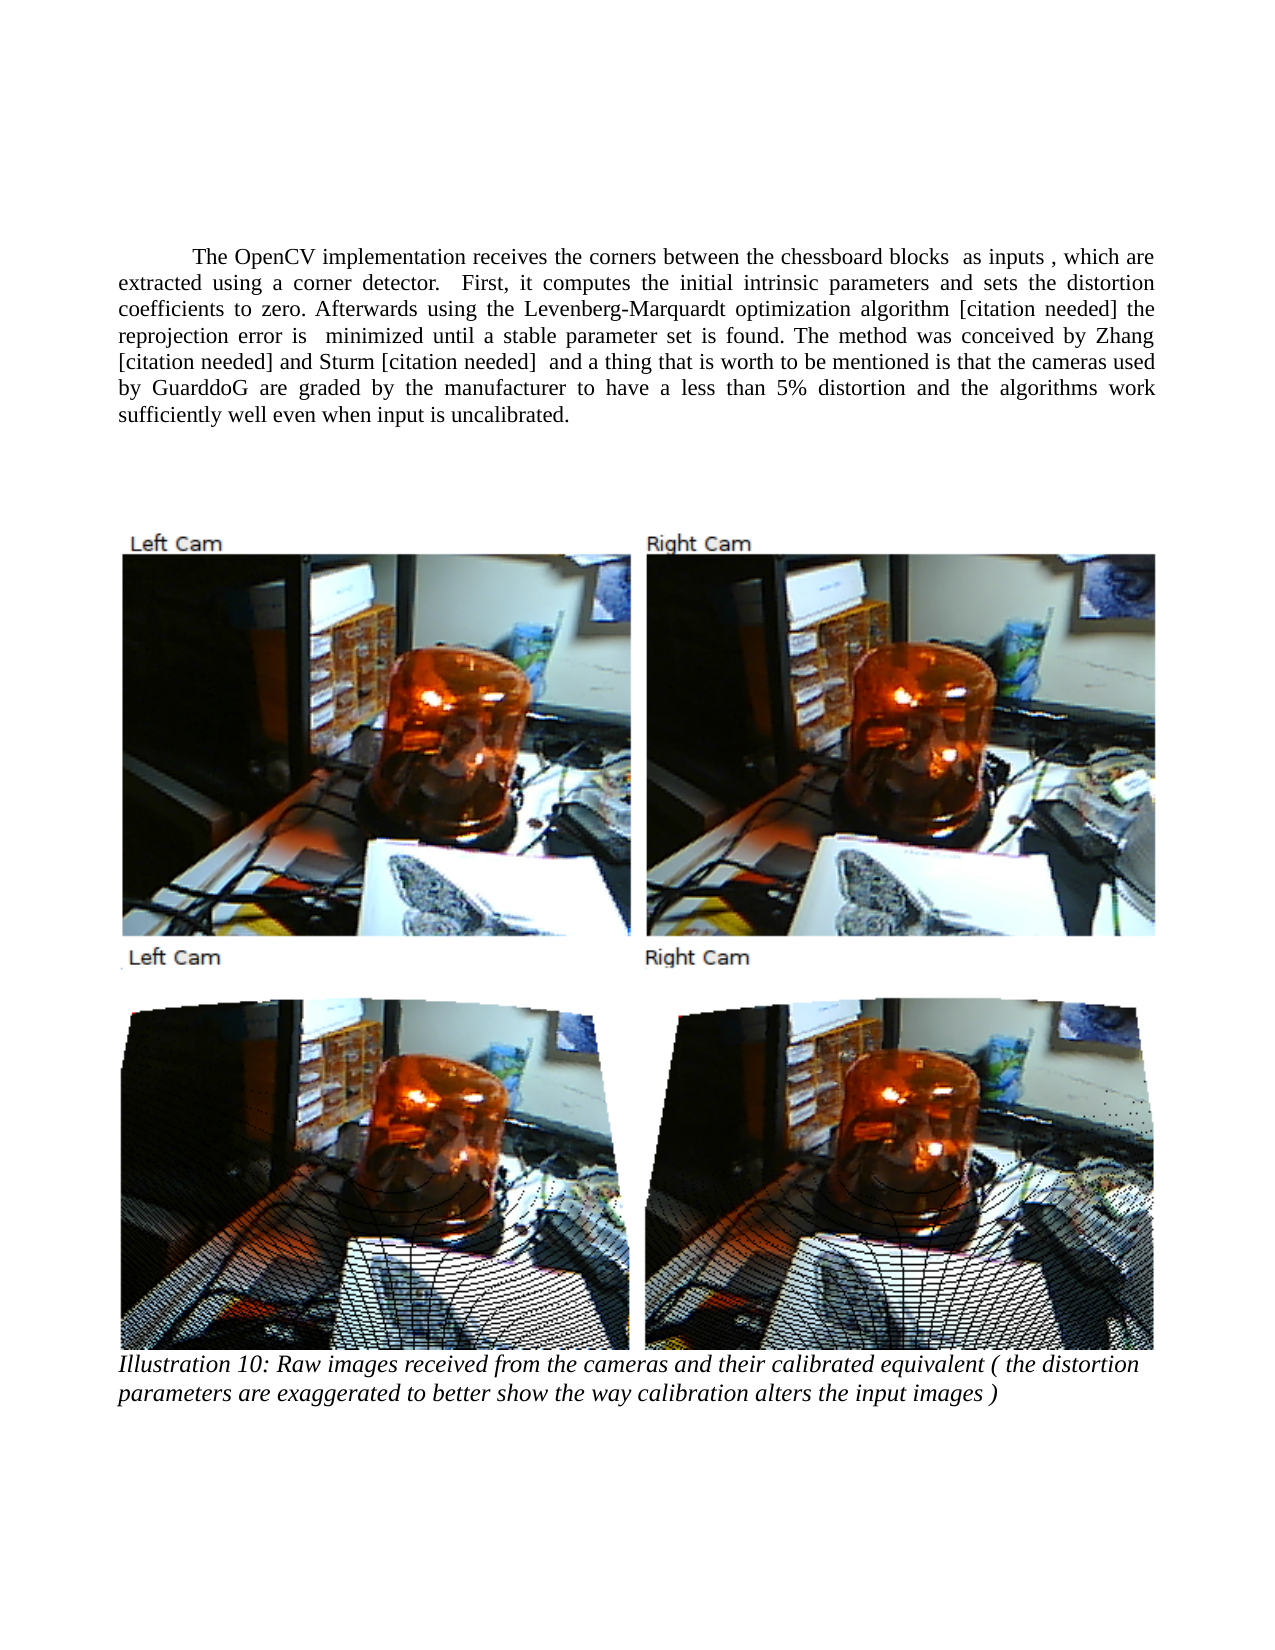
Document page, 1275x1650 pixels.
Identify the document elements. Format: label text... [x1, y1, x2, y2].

picture [118, 529, 1157, 1350]
text The OpenCV implementation receives the corners between the chessboard blocks as inputs , which are extracted using a corner detector. First, it computes the initial intrinsic parameters and sets the distortion coefficients to zero. Afterwards using the Levenberg-Marquardt optimization algorithm [citation needed] the reprojection error is minimized until a stable parameter set is found. The method was conceived by Zhang [citation needed] and Sturm [citation needed] and a thing that is worth to be mentioned is that the cameras used by GuarddoG are graded by the manufacturer to have a less than 5% distortion and the algorithms work sufficiently well even when input is uncalibrated. [118, 243, 1157, 427]
text Illustration 10: Raw images received from the cameras and their calibrated equivalent ( the distortion parameters are exaggerated to better show the way calibration alters the input images ) [118, 1350, 1157, 1407]
